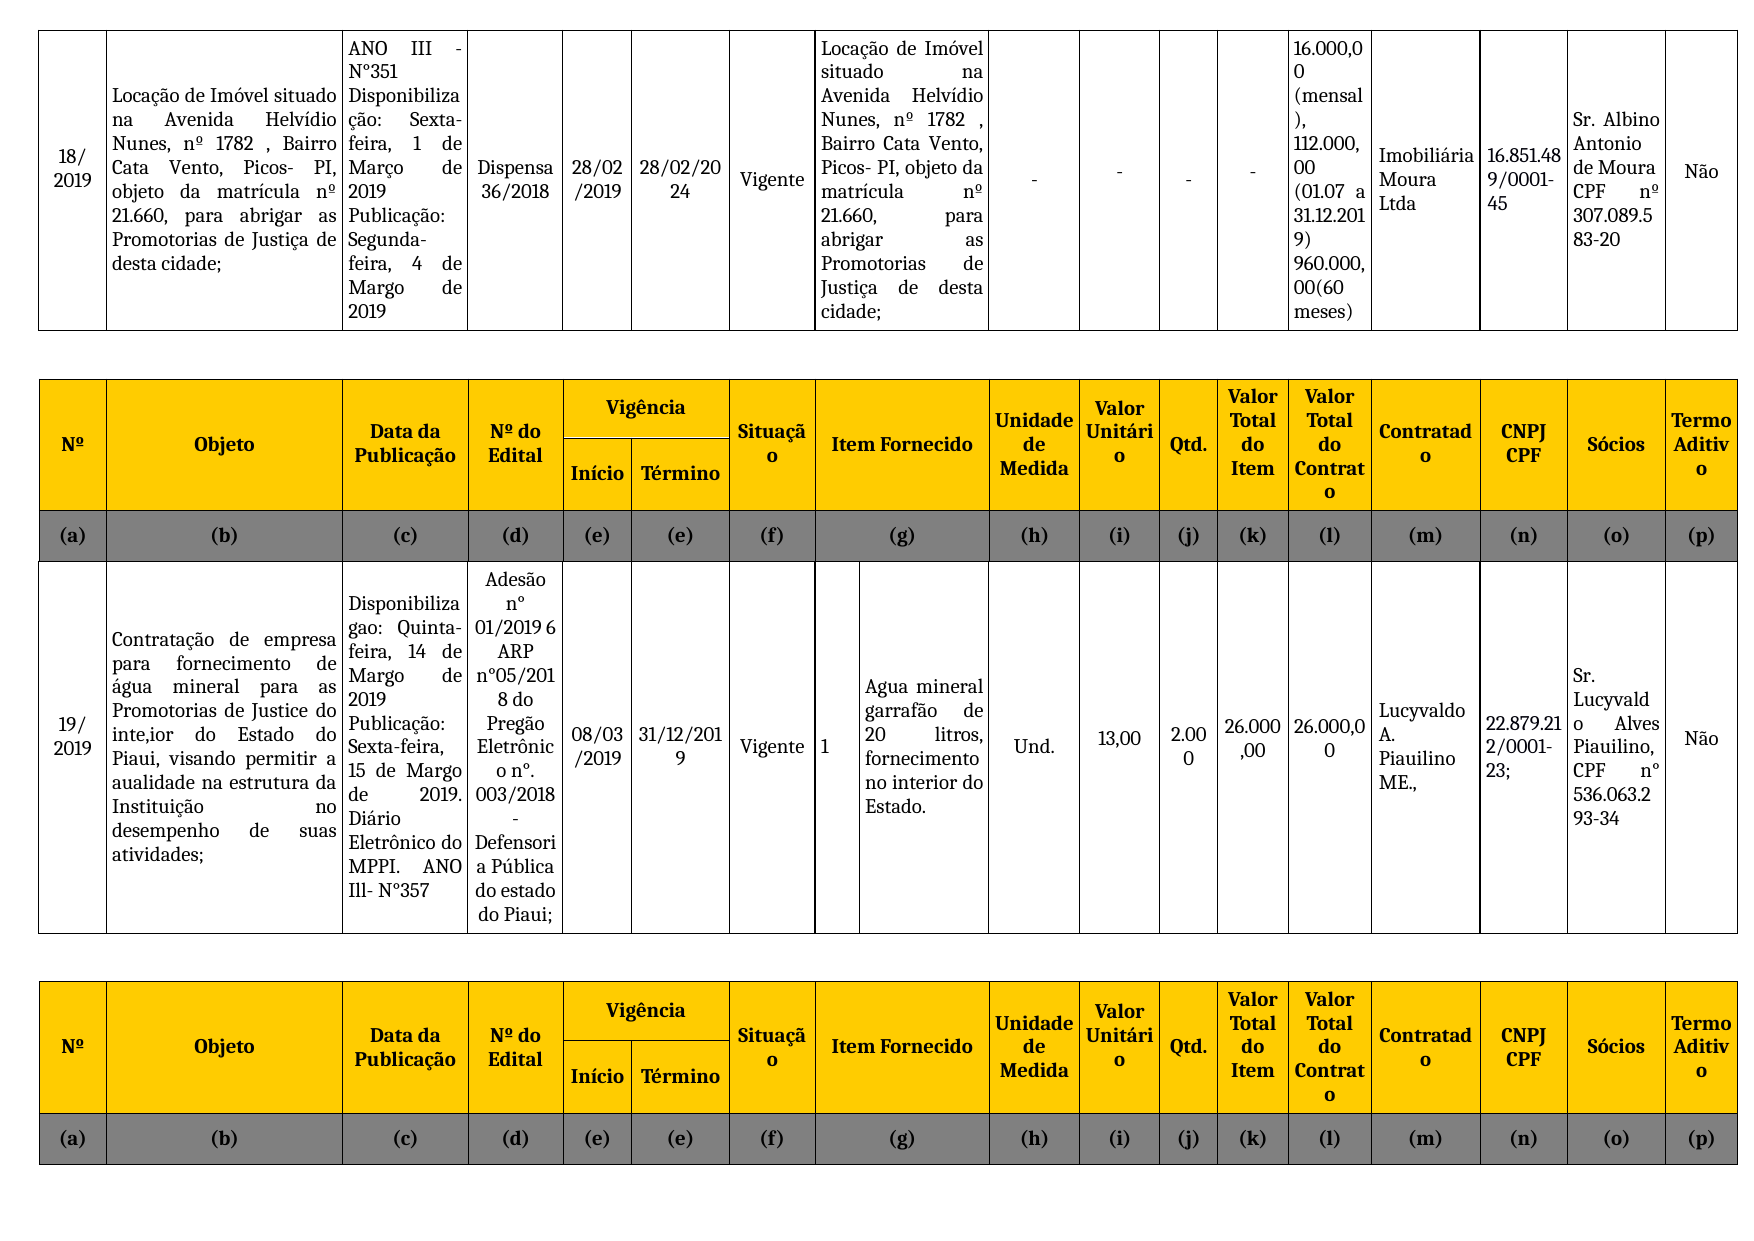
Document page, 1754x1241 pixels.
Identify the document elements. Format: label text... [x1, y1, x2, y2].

table_cell Locação de Imóvel situado na Avenida Helvídio Nunes, nº 1782 , Bairro Cata Vento, Picos- PI, objeto da matrícula nº 21.660, para abrigar as Promotorias de Justiça de desta cidade; [816, 31, 988, 329]
table_header Qtd. [1160, 982, 1217, 1113]
table_header Objeto [107, 380, 342, 510]
table_header Situação [730, 982, 815, 1113]
table_cell 16.851.489/0001-45 [1481, 31, 1567, 329]
table_cell Und. [989, 562, 1079, 932]
table_cell (a) [40, 511, 106, 561]
table_header Nº [40, 982, 106, 1113]
table_header Objeto [107, 982, 342, 1113]
table_cell (a) [40, 1114, 106, 1164]
table_cell (j) [1160, 511, 1217, 561]
table_header Vigência [564, 380, 729, 437]
table_header Termo Aditivo [1666, 982, 1737, 1113]
table_header Data da Publicação [343, 380, 468, 510]
table_cell Término [632, 1041, 729, 1113]
table_header Unidade de Medida [990, 982, 1079, 1113]
table_cell 19/ 2019 [39, 562, 106, 932]
table_cell Locação de Imóvel situado na Avenida Helvídio Nunes, nº 1782 , Bairro Cata Vento, Picos- PI, objeto da matrícula nº 21.660, para abrigar as Promotorias de Justiça de desta cidade; [107, 31, 342, 329]
table_cell (j) [1160, 1114, 1217, 1164]
table_header CNPJ CPF [1481, 380, 1567, 510]
table_cell Vigente [730, 31, 814, 329]
table_header Sócios [1568, 982, 1665, 1113]
table_header Valor Total do Item [1218, 982, 1288, 1113]
table_header Qtd. [1160, 380, 1217, 510]
table_cell 28/02/2019 [563, 31, 631, 329]
table_cell - [1218, 31, 1288, 329]
table_cell (o) [1568, 511, 1665, 561]
table_header Contratado [1372, 982, 1480, 1113]
table_cell (n) [1481, 511, 1567, 561]
table_header CNPJ CPF [1481, 982, 1567, 1113]
table_cell Contratação de empresa para fornecimento de água mineral para as Promotorias de Justice do inte,ior do Estado do Piaui, visando permitir a aualidade na estrutura da Instituição no desempenho de suas atividades; [107, 562, 342, 932]
table_cell Disponibilizagao: Quinta-feira, 14 de Margo de 2019 Publicação: Sexta-feira, 15 de Margo de 2019. Diário Eletrônico do MPPI. ANO Ill- N°357 [343, 562, 467, 932]
table_header Valor Unitário [1080, 380, 1159, 510]
table_cell (e) [564, 1114, 631, 1164]
table_cell (n) [1481, 1114, 1567, 1164]
table_cell 16.000,00 (mensal), 112.000,00 (01.07 a 31.12.2019) 960.000,00(60 meses) [1289, 31, 1371, 329]
table_cell 1 [816, 562, 859, 932]
table_cell 26.000,00 [1218, 562, 1288, 932]
table_cell Vigente [730, 562, 814, 932]
table_cell Adesão n° 01/2019 6 ARP n°05/2018 do Pregão Eletrônico n°. 003/2018 - Defensoria Pública do estado do Piaui; [468, 562, 562, 932]
table_cell (i) [1080, 511, 1159, 561]
table_cell Término [632, 439, 729, 510]
table_cell (g) [816, 1114, 989, 1164]
table_cell (h) [990, 1114, 1079, 1164]
table_cell Lucyvaldo A. Piauilino ME., [1372, 562, 1479, 932]
table_cell - [989, 31, 1079, 329]
table_cell (l) [1289, 511, 1371, 561]
table_cell (d) [469, 1114, 563, 1164]
table_header Situação [730, 380, 815, 510]
table_header Valor Total do Contrato [1289, 380, 1371, 510]
table_cell 2.000 [1160, 562, 1217, 932]
table_cell (k) [1218, 511, 1288, 561]
table_cell (p) [1666, 511, 1737, 561]
table_cell Não [1666, 562, 1737, 932]
table_header Data da Publicação [343, 982, 468, 1113]
table_header Valor Total do Item [1218, 380, 1288, 510]
table_cell 08/03/2019 [563, 562, 631, 932]
table_cell (m) [1372, 511, 1480, 561]
table_cell (e) [632, 1114, 729, 1164]
table_header Nº [40, 380, 106, 510]
table_cell (f) [730, 1114, 815, 1164]
table_cell ANO III - N°351 Disponibilização: Sexta-feira, 1 de Março de 2019 Publicação: Segunda-feira, 4 de Margo de 2019 [343, 31, 467, 329]
table_cell (i) [1080, 1114, 1159, 1164]
table_header Vigência [564, 982, 729, 1040]
table_header Valor Total do Contrato [1289, 982, 1371, 1113]
table_cell 13,00 [1080, 562, 1159, 932]
table_cell (d) [469, 511, 563, 561]
table_header Item Fornecido [816, 380, 989, 510]
table_cell 26.000,00 [1289, 562, 1371, 932]
table_cell (p) [1666, 1114, 1737, 1164]
table_cell Dispensa 36/2018 [468, 31, 562, 329]
table_cell 28/02/2024 [632, 31, 729, 329]
table_cell 18/ 2019 [39, 31, 106, 329]
table_cell (e) [564, 511, 631, 561]
table_header Item Fornecido [816, 982, 989, 1113]
table_header Unidade de Medida [990, 380, 1079, 510]
table_cell (e) [632, 511, 729, 561]
table_cell 31/12/2019 [632, 562, 729, 932]
table_cell Início [564, 1041, 631, 1113]
table_cell (c) [343, 511, 468, 561]
table_cell (f) [730, 511, 815, 561]
table_cell (m) [1372, 1114, 1480, 1164]
table_header Nº do Edital [469, 982, 563, 1113]
table_header Contratado [1372, 380, 1480, 510]
table_cell Sr. Albino Antonio de Moura CPF nº 307.089.583-20 [1568, 31, 1665, 329]
table_cell (b) [107, 1114, 342, 1164]
table_cell (l) [1289, 1114, 1371, 1164]
table_cell Agua mineral garrafão de 20 litros, fornecimento no interior do Estado. [860, 562, 988, 932]
table_cell Sr. Lucyvaldo Alves Piauilino, CPF n° 536.063.293-34 [1568, 562, 1665, 932]
table_cell (g) [816, 511, 989, 561]
table_cell (h) [990, 511, 1079, 561]
table_cell (o) [1568, 1114, 1665, 1164]
table_cell (k) [1218, 1114, 1288, 1164]
table_cell Imobiliária Moura Ltda [1372, 31, 1479, 329]
table_header Nº do Edital [469, 380, 563, 510]
table_cell - [1080, 31, 1159, 329]
table_cell Início [564, 439, 631, 510]
table_header Sócios [1568, 380, 1665, 510]
table_cell (c) [343, 1114, 468, 1164]
table_cell (b) [107, 511, 342, 561]
table_cell Não [1666, 31, 1737, 329]
table_header Termo Aditivo [1666, 380, 1737, 510]
table_cell 22.879.212/0001-23; [1481, 562, 1567, 932]
table_header Valor Unitário [1080, 982, 1159, 1113]
table_cell - [1160, 31, 1217, 329]
